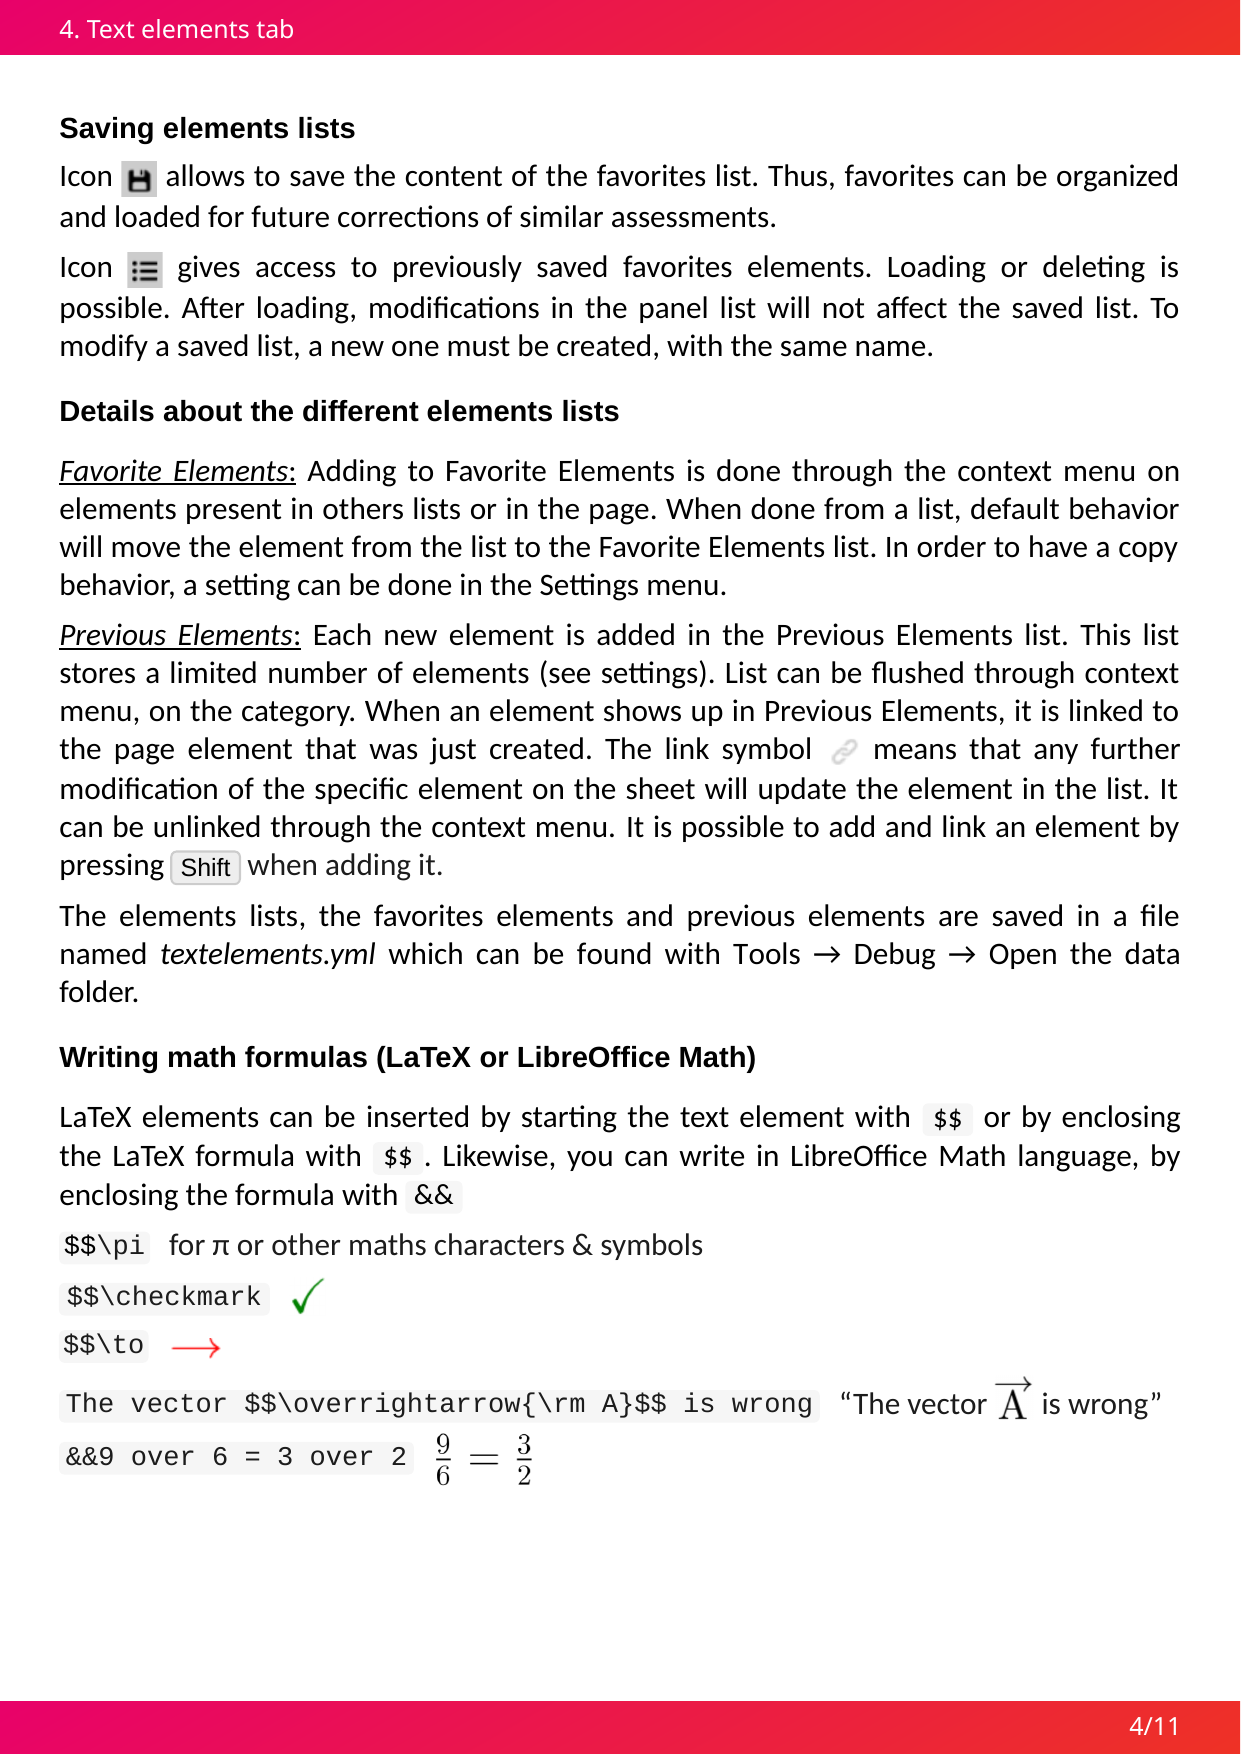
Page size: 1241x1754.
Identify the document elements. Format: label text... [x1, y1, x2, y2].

subtitle Writing math formulas (LaTeX or LibreOffice Math) [59, 1040, 1181, 1073]
picture [432, 1429, 536, 1488]
picture [121, 161, 157, 197]
picture [288, 1277, 326, 1316]
picture [826, 735, 861, 769]
text for π or other maths characters & symbols [59, 1226, 1181, 1265]
picture [994, 1375, 1035, 1420]
picture [167, 1334, 224, 1361]
picture [127, 252, 163, 288]
text Favorite Elements: Adding to Favorite Elements is done through the context menu on elements present in others lists or in the page. When done from a list, default behavior will move the element from the list to the Favorite Elements list. In order to have a copy behavior, a setting can be done in the Settings menu. [59, 451, 1181, 603]
text The elements lists, the favorites elements and previous elements are saved in a file named textelements.yml which can be found with Tools → Debug → Open the data folder. [59, 896, 1181, 1010]
subtitle Saving elements lists [59, 111, 1181, 144]
text Icon allows to save the content of the favorites list. Thus, favorites can be organized and loaded for future corrections of similar assessments. [59, 156, 1181, 235]
text “The vector is wrong” [59, 1376, 1181, 1423]
text Icon gives access to previously saved favorites elements. Loading or deleting is possible. After loading, modifications in the panel list will not affect the saved list. To modify a saved list, a new one must be created, with the same name. [59, 247, 1181, 364]
text LaTeX elements can be inserted by starting the text element with or by enclosing the LaTeX formula with . Likewise, you can write in LibreOffice Math language, by enclosing the formula with [59, 1097, 1181, 1214]
text Previous Elements: Each new element is added in the Previous Elements list. This list stores a limited number of elements (see settings). List can be flushed through context menu, on the category. When an element shows up in Previous Elements, it is linked to the page element that was just created. The link symbol means that any further modification of the specific element on the sheet will update the element in the list. It can be unlinked through the context menu. It is possible to add and link an element by pressing when adding it. [59, 615, 1181, 884]
subtitle Details about the different elements lists [59, 393, 1181, 427]
